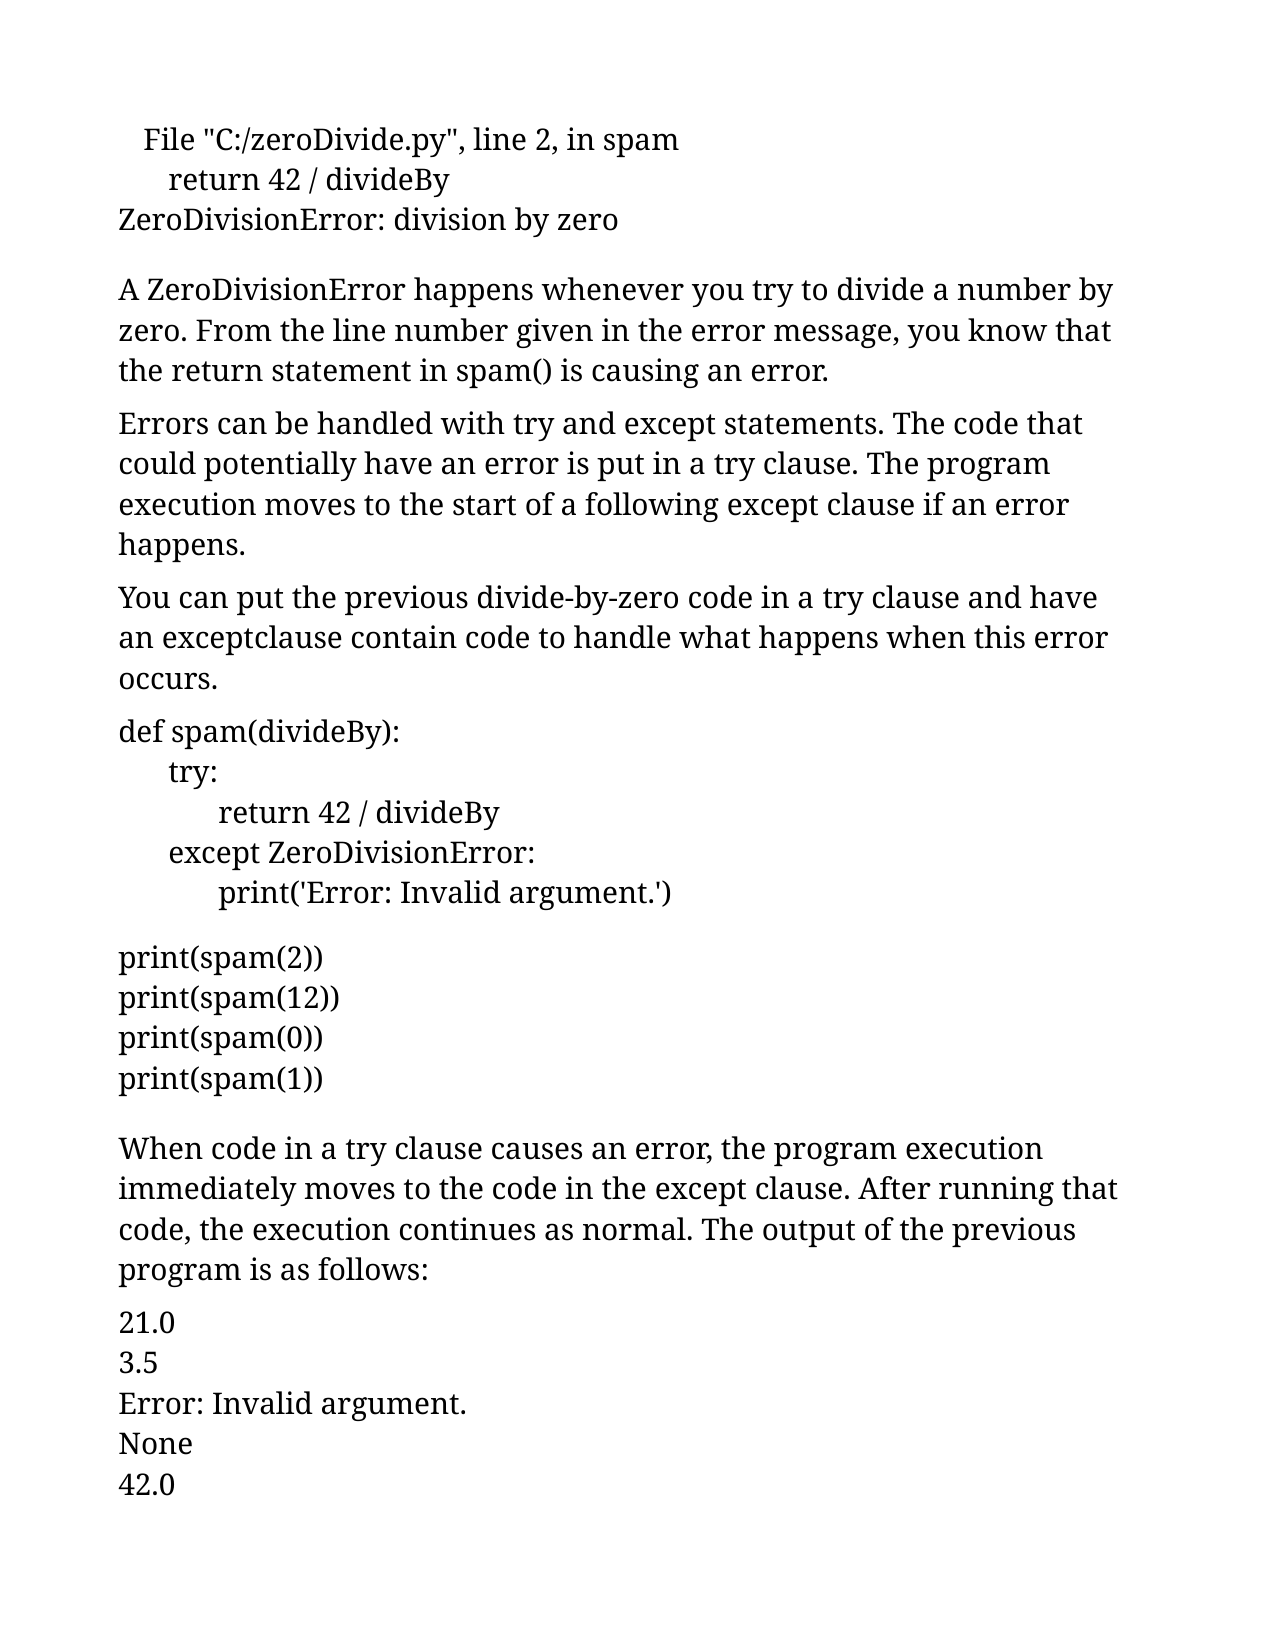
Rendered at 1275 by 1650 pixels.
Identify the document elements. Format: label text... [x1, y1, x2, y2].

text A ZeroDivisionError happens whenever you try to divide a number by zero. From the line number given in the error message, you know that the return statement in spam() is causing an error. [118, 269, 1157, 390]
text Error: Invalid argument. [118, 1382, 1157, 1423]
text try: [118, 751, 1157, 791]
text print(spam(12)) [118, 977, 1157, 1017]
text 42.0 [118, 1463, 1157, 1504]
text 3.5 [118, 1342, 1157, 1382]
text print(spam(1)) [118, 1057, 1157, 1098]
text def spam(divideBy): [118, 711, 1157, 751]
text You can put the previous divide-by-zero code in a try clause and have an exceptclause contain code to handle what happens when this error occurs. [118, 577, 1157, 698]
text print(spam(2)) [118, 936, 1157, 977]
text print(spam(0)) [118, 1017, 1157, 1057]
text print('Error: Invalid argument.') [118, 872, 1157, 913]
text File "C:/zeroDivide.py", line 2, in spam [118, 118, 1157, 158]
text Errors can be handled with try and except statements. The code that could potentially have an error is put in a try clause. The program execution moves to the start of a following except clause if an error happens. [118, 403, 1157, 564]
text return 42 / divideBy [118, 158, 1157, 199]
text ZeroDivisionError: division by zero [118, 199, 1157, 239]
text return 42 / divideBy [118, 791, 1157, 832]
text except ZeroDivisionError: [118, 832, 1157, 872]
text 21.0 [118, 1302, 1157, 1342]
text None [118, 1423, 1157, 1463]
text When code in a try clause causes an error, the program execution immediately moves to the code in the except clause. After running that code, the execution continues as normal. The output of the previous program is as follows: [118, 1127, 1157, 1289]
